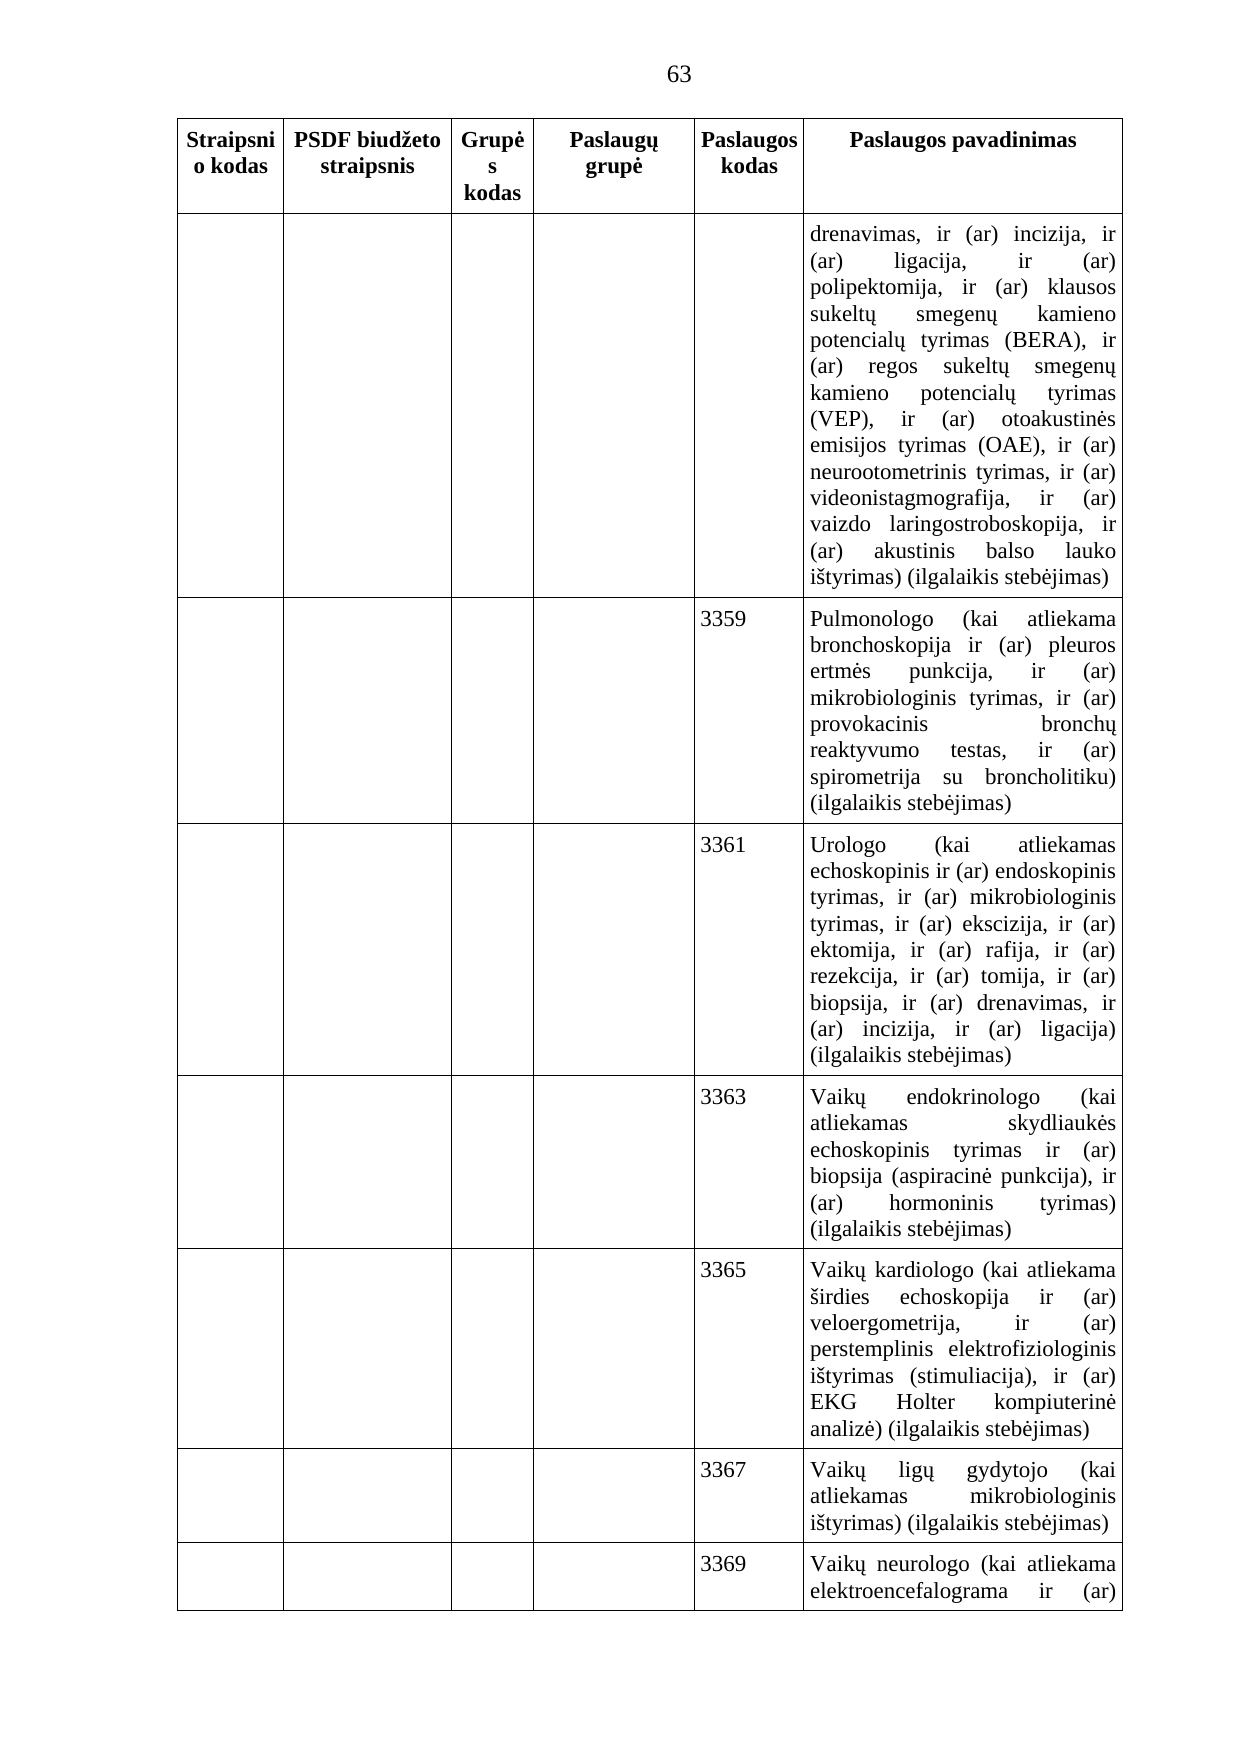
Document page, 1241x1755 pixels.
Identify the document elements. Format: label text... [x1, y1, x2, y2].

table_cell [452, 214, 533, 597]
table_cell [452, 598, 533, 823]
table_cell [284, 1543, 451, 1610]
table_cell [452, 1076, 533, 1248]
table_cell [284, 1076, 451, 1248]
table_cell 3363 [695, 1076, 803, 1248]
table_cell [534, 1076, 694, 1248]
table_cell [178, 824, 283, 1075]
table_cell [534, 214, 694, 597]
table_cell Vaikų neurologo (kai atliekama elektroencefalograma ir (ar) [804, 1543, 1122, 1610]
table_header Straipsnio kodas [178, 119, 283, 212]
table_header Grupės kodas [452, 119, 533, 212]
table_header PSDF biudžeto straipsnis [284, 119, 451, 212]
table_cell [452, 824, 533, 1075]
table_cell 3369 [695, 1543, 803, 1610]
table_header Paslaugos pavadinimas [804, 119, 1122, 212]
table_cell [178, 1449, 283, 1542]
table_cell [534, 1449, 694, 1542]
table_cell [534, 1249, 694, 1448]
table_header Paslaugos kodas [695, 119, 803, 212]
table_cell [452, 1543, 533, 1610]
table_cell [284, 1449, 451, 1542]
table_cell 3361 [695, 824, 803, 1075]
table_cell [178, 1076, 283, 1248]
table_cell Urologo (kai atliekamas echoskopinis ir (ar) endoskopinis tyrimas, ir (ar) mikrobiologinis tyrimas, ir (ar) ekscizija, ir (ar) ektomija, ir (ar) rafija, ir (ar) rezekcija, ir (ar) tomija, ir (ar) biopsija, ir (ar) drenavimas, ir (ar) incizija, ir (ar) ligacija) (ilgalaikis stebėjimas) [804, 824, 1122, 1075]
table_cell 3365 [695, 1249, 803, 1448]
table_cell drenavimas, ir (ar) incizija, ir (ar) ligacija, ir (ar) polipektomija, ir (ar) klausos sukeltų smegenų kamieno potencialų tyrimas (BERA), ir (ar) regos sukeltų smegenų kamieno potencialų tyrimas (VEP), ir (ar) otoakustinės emisijos tyrimas (OAE), ir (ar) neurootometrinis tyrimas, ir (ar) videonistagmografija, ir (ar) vaizdo laringostroboskopija, ir (ar) akustinis balso lauko ištyrimas) (ilgalaikis stebėjimas) [804, 214, 1122, 597]
table_cell [178, 598, 283, 823]
table_cell 3359 [695, 598, 803, 823]
table_cell Vaikų kardiologo (kai atliekama širdies echoskopija ir (ar) veloergometrija, ir (ar) perstemplinis elektrofiziologinis ištyrimas (stimuliacija), ir (ar) EKG Holter kompiuterinė analizė) (ilgalaikis stebėjimas) [804, 1249, 1122, 1448]
table_cell [452, 1449, 533, 1542]
table_cell [695, 214, 803, 597]
table_cell [178, 1249, 283, 1448]
table_header Paslaugų grupė [534, 119, 694, 212]
table_cell [534, 824, 694, 1075]
table_cell [284, 214, 451, 597]
table_cell Vaikų endokrinologo (kai atliekamas skydliaukės echoskopinis tyrimas ir (ar) biopsija (aspiracinė punkcija), ir (ar) hormoninis tyrimas) (ilgalaikis stebėjimas) [804, 1076, 1122, 1248]
table_cell [534, 1543, 694, 1610]
table_cell [452, 1249, 533, 1448]
table_cell [284, 824, 451, 1075]
table_cell Vaikų ligų gydytojo (kai atliekamas mikrobiologinis ištyrimas) (ilgalaikis stebėjimas) [804, 1449, 1122, 1542]
table_cell [178, 214, 283, 597]
table_cell [284, 1249, 451, 1448]
table_cell [284, 598, 451, 823]
table_cell [178, 1543, 283, 1610]
table_cell 3367 [695, 1449, 803, 1542]
table_cell Pulmonologo (kai atliekama bronchoskopija ir (ar) pleuros ertmės punkcija, ir (ar) mikrobiologinis tyrimas, ir (ar) provokacinis bronchų reaktyvumo testas, ir (ar) spirometrija su broncholitiku) (ilgalaikis stebėjimas) [804, 598, 1122, 823]
table_cell [534, 598, 694, 823]
